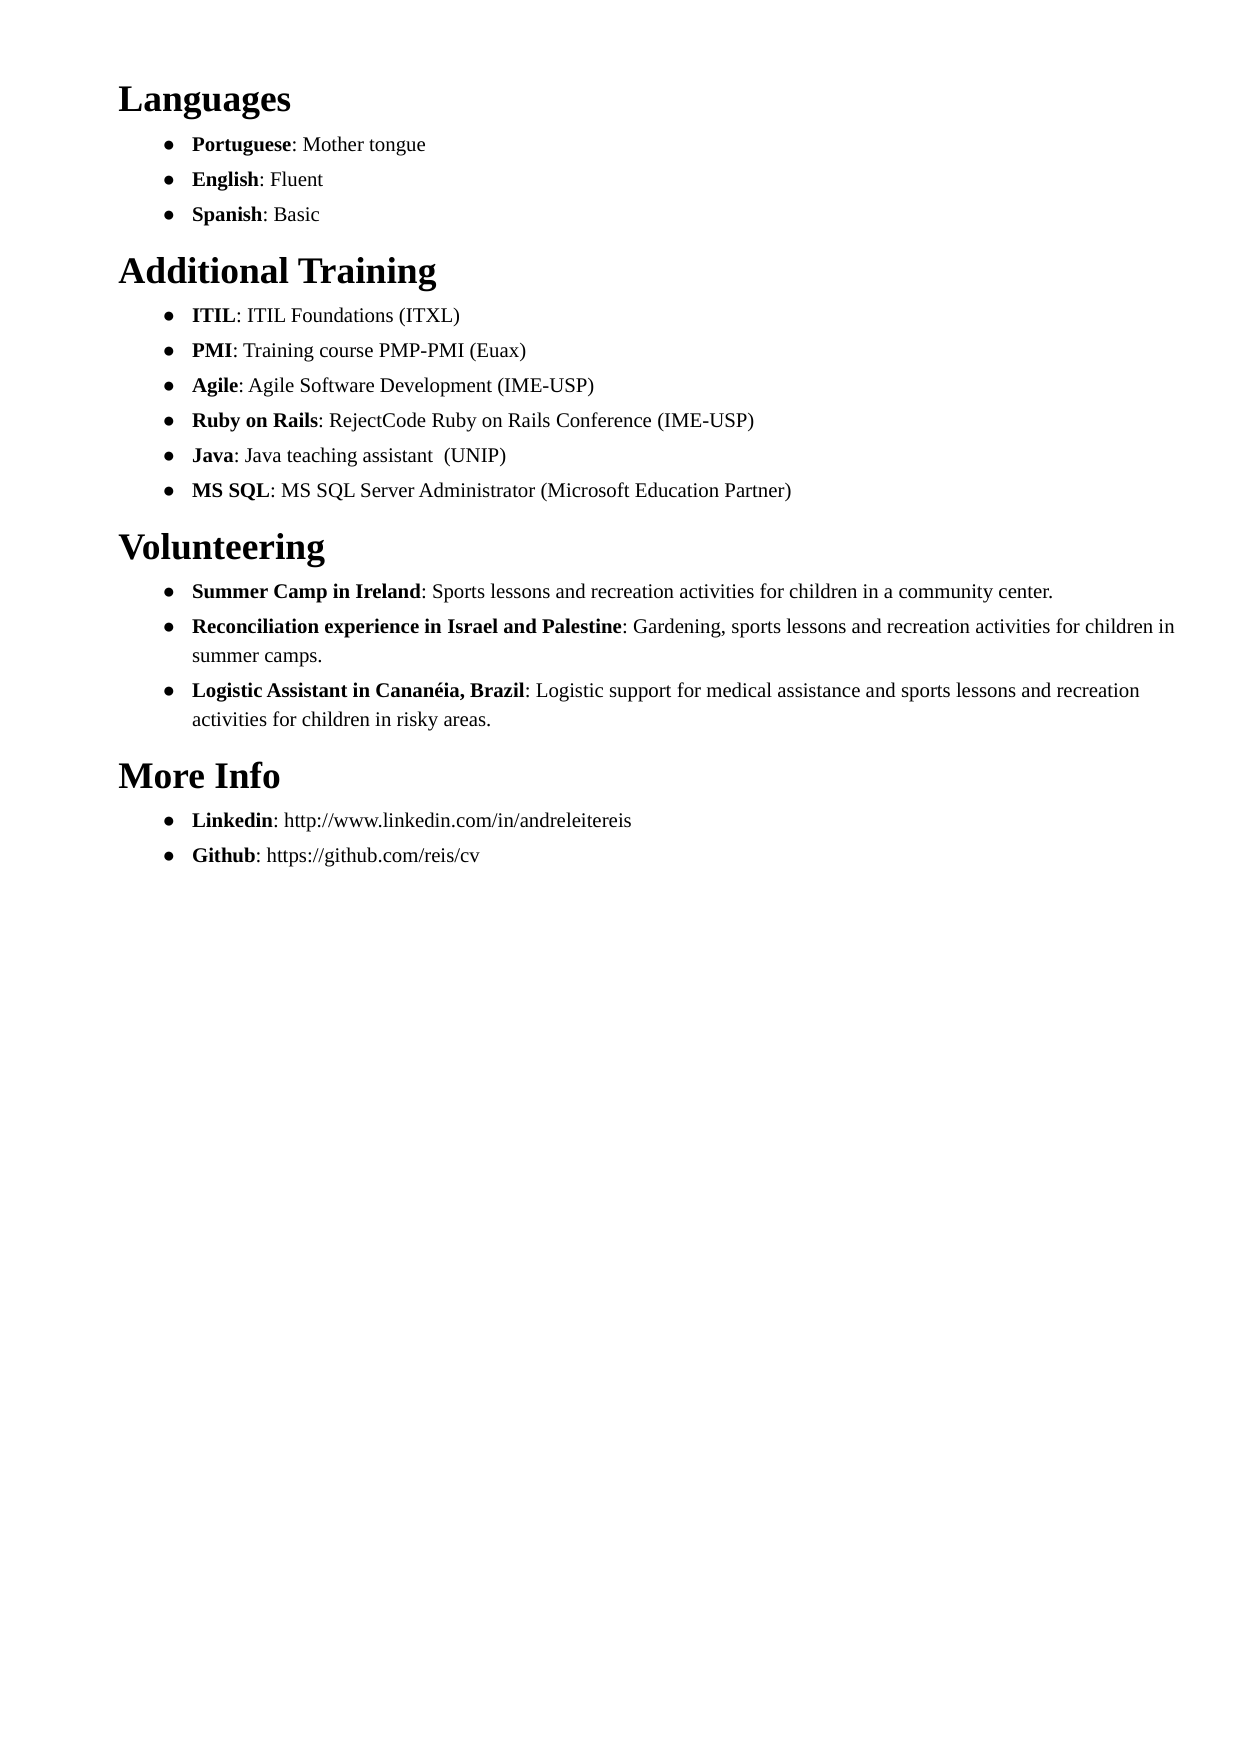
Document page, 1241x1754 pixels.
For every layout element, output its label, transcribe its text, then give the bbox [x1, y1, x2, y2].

list ITIL: ITIL Foundations (ITXL) [162, 303, 1181, 327]
list Portuguese: Mother tongue [162, 132, 1181, 156]
list Spanish: Basic [162, 201, 1181, 226]
list Linkedin: http://www.linkedin.com/in/andreleitereis [162, 808, 1181, 832]
subtitle Volunteering [118, 524, 1181, 567]
list Summer Camp in Ireland: Sports lessons and recreation activities for children in a community center. [162, 579, 1181, 603]
list Ruby on Rails: RejectCode Ruby on Rails Conference (IME-USP) [162, 408, 1181, 432]
subtitle Additional Training [118, 248, 1181, 291]
list Logistic Assistant in Cananéia, Brazil: Logistic support for medical assistance and sports lessons and recreation activities for children in risky areas. [162, 678, 1181, 731]
list Github: https://github.com/reis/cv [162, 843, 1181, 867]
subtitle More Info [118, 753, 1181, 796]
list Reconciliation experience in Israel and Palestine: Gardening, sports lessons and recreation activities for children in summer camps. [162, 614, 1181, 667]
list Agile: Agile Software Development (IME-USP) [162, 373, 1181, 397]
list PMI: Training course PMP-PMI (Euax) [162, 338, 1181, 362]
subtitle Languages [118, 77, 1181, 120]
list English: Fluent [162, 167, 1181, 191]
list MS SQL: MS SQL Server Administrator (Microsoft Education Partner) [162, 477, 1181, 502]
list Java: Java teaching assistant (UNIP) [162, 443, 1181, 467]
